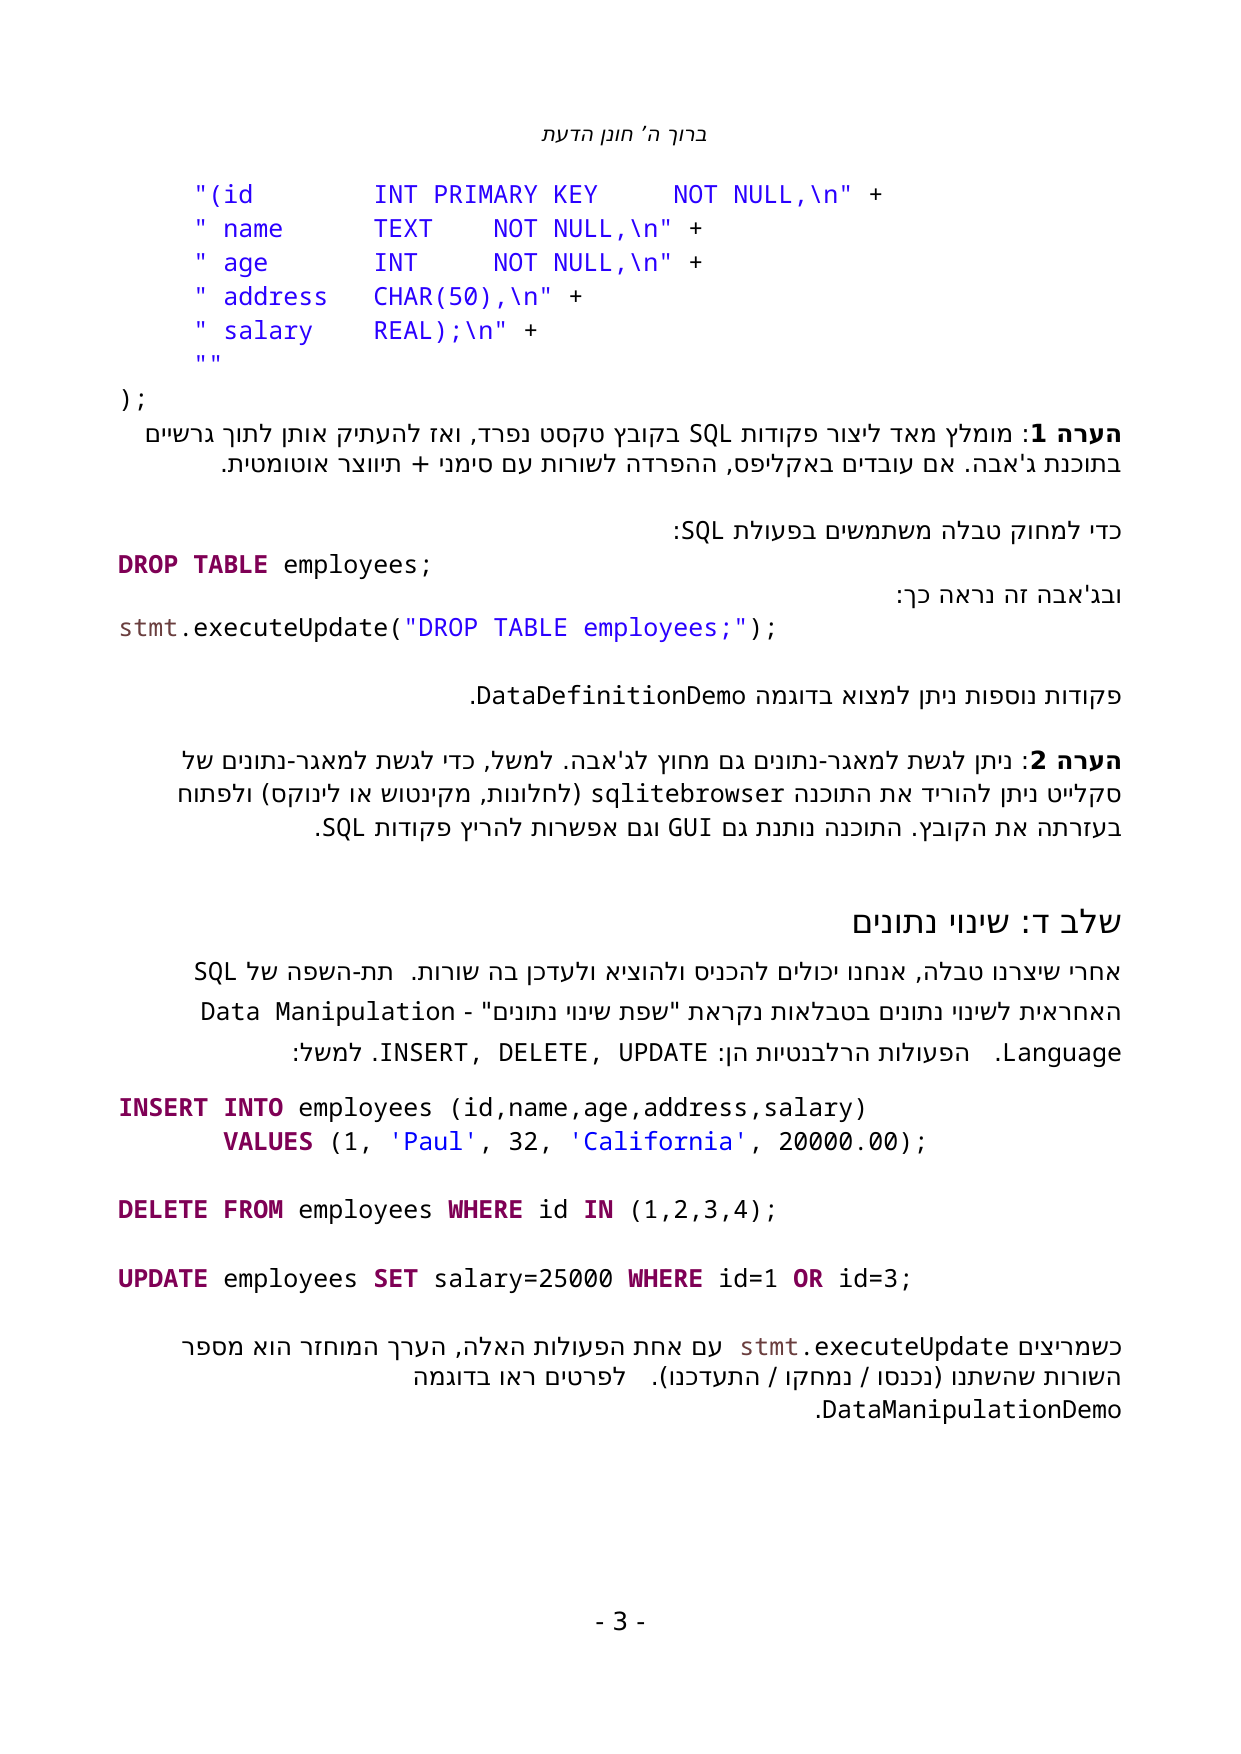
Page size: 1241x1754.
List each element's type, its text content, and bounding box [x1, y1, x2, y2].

text UPDATE employees SET salary=25000 WHERE id=1 OR id=3; [118, 1260, 1122, 1294]
text "" [118, 347, 1122, 381]
text "(id INT PRIMARY KEY NOT NULL,\n" + [118, 177, 1122, 211]
text DROP TABLE employees; [118, 547, 1122, 581]
text INSERT INTO employees (id,name,age,address,salary) [118, 1090, 1122, 1124]
text כשמריצים stmt.executeUpdate עם אחת הפעולות האלה, הערך המוחזר הוא מספר השורות שהשתנו (נכנסו / נמחקו / התעדכנו). לפרטים ראו בדוגמה DataManipulationDemo. [118, 1328, 1122, 1426]
text DELETE FROM employees WHERE id IN (1,2,3,4); [118, 1192, 1122, 1226]
text אחרי שיצרנו טבלה, אנחנו יכולים להכניס ולהוציא ולעדכן בה שורות. תת-השפה של SQL האחראית לשינוי נתונים בטבלאות נקראת "שפת שינוי נתונים" - Data Manipulation Language. הפעולות הרלבנטיות הן: INSERT, DELETE, UPDATE. למשל: [118, 954, 1122, 1068]
text הערה 1: מומלץ מאד ליצור פקודות SQL בקובץ טקסט נפרד, ואז להעתיק אותן לתוך גרשיים בתוכנת ג'אבה. אם עובדים באקליפס, ההפרדה לשורות עם סימני + תיווצר אוטומטית. [118, 415, 1122, 478]
text " salary REAL);\n" + [118, 313, 1122, 347]
subtitle שלב ד: שינוי נתונים [118, 902, 1122, 941]
text " age INT NOT NULL,\n" + [118, 245, 1122, 279]
text כדי למחוק טבלה משתמשים בפעולת SQL: [118, 512, 1122, 547]
text VALUES (1, 'Paul', 32, 'California', 20000.00); [118, 1124, 1122, 1158]
text ובג'אבה זה נראה כך: [118, 581, 1122, 610]
text " name TEXT NOT NULL,\n" + [118, 211, 1122, 245]
text stmt.executeUpdate("DROP TABLE employees;"); [118, 610, 1122, 644]
text הערה 2: ניתן לגשת למאגר-נתונים גם מחוץ לג'אבה. למשל, כדי לגשת למאגר-נתונים של סקלייט ניתן להוריד את התוכנה sqlitebrowser (לחלונות, מקינטוש או לינוקס) ולפתוח בעזרתה את הקובץ. התוכנה נותנת גם GUI וגם אפשרות להריץ פקודות SQL. [118, 746, 1122, 843]
text ); [118, 381, 1122, 415]
text פקודות נוספות ניתן למצוא בדוגמה DataDefinitionDemo. [118, 678, 1122, 712]
text " address CHAR(50),\n" + [118, 279, 1122, 313]
